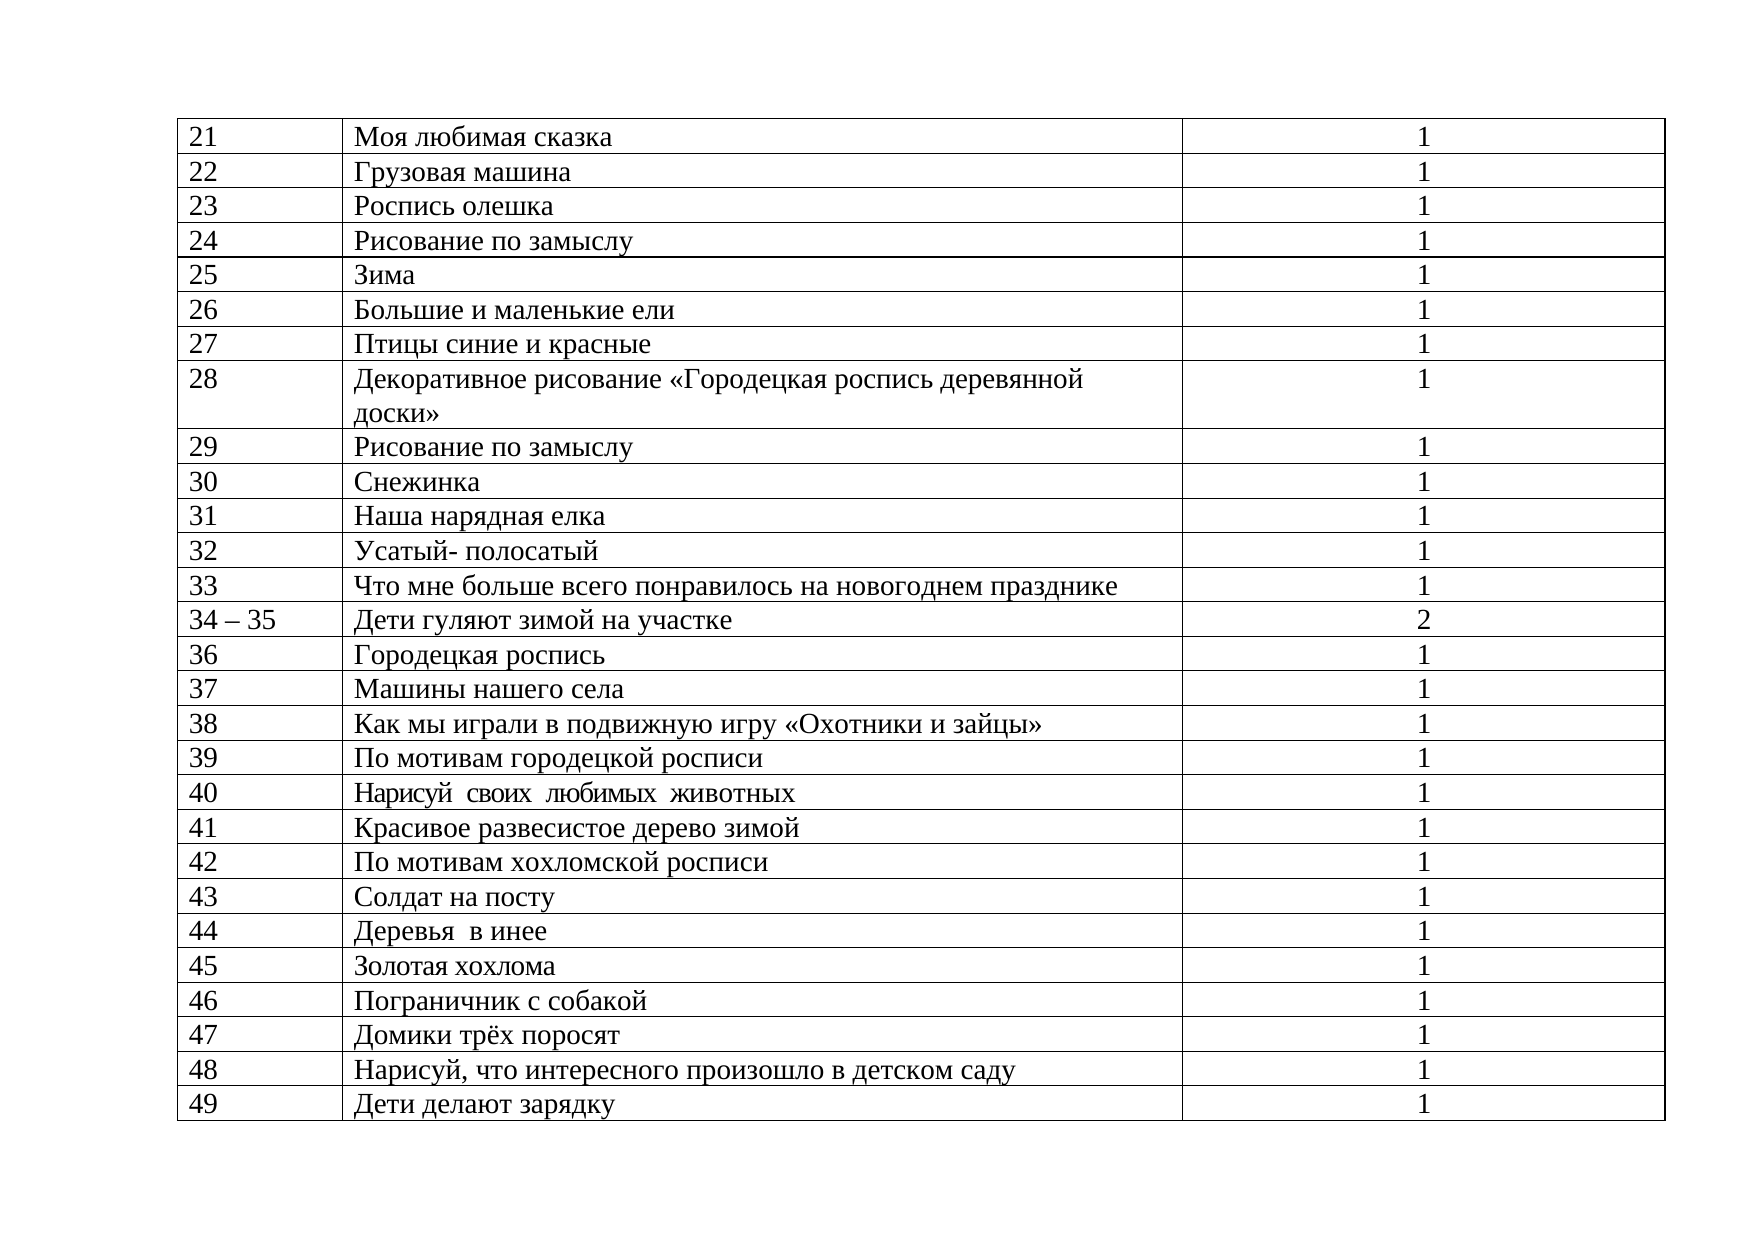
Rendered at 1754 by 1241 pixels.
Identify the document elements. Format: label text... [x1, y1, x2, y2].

table_cell 1 [1183, 188, 1664, 222]
table_cell Рисование по замыслу [343, 223, 1182, 256]
table_cell Большие и маленькие ели [343, 292, 1182, 326]
table_cell 43 [178, 879, 342, 912]
table_cell Грузовая машина [343, 154, 1182, 187]
table_cell 42 [178, 844, 342, 878]
table_cell Домики трёх поросят [343, 1017, 1182, 1051]
table_cell Как мы играли в подвижную игру «Охотники и зайцы» [343, 706, 1182, 739]
table_cell Что мне больше всего понравилось на новогоднем празднике [343, 568, 1182, 601]
table_cell Рисование по замыслу [343, 429, 1182, 463]
table_cell 27 [178, 327, 342, 360]
table_cell 1 [1183, 429, 1664, 463]
table_cell 22 [178, 154, 342, 187]
table_cell 33 [178, 568, 342, 601]
table_cell Роспись олешка [343, 188, 1182, 222]
table_cell Декоративное рисование «Городецкая роспись деревянной доски» [343, 361, 1182, 428]
table_cell 41 [178, 810, 342, 843]
table_cell 21 [178, 119, 342, 153]
table_cell 1 [1183, 948, 1664, 982]
table_cell 1 [1183, 706, 1664, 739]
table_cell 1 [1183, 533, 1664, 567]
table_cell 1 [1183, 119, 1664, 153]
table_cell 1 [1183, 844, 1664, 878]
table_cell 1 [1183, 810, 1664, 843]
table_cell 1 [1183, 914, 1664, 947]
table_cell Дети гуляют зимой на участке [343, 602, 1182, 636]
table_cell 26 [178, 292, 342, 326]
table_cell Деревья в инее [343, 914, 1182, 947]
table_cell 1 [1183, 223, 1664, 256]
table_cell 2 [1183, 602, 1664, 636]
table_cell 1 [1183, 637, 1664, 670]
table_cell Нарисуй, что интересного произошло в детском саду [343, 1052, 1182, 1085]
table_cell 1 [1183, 464, 1664, 497]
table_cell 31 [178, 499, 342, 532]
table_cell 47 [178, 1017, 342, 1051]
table_cell Наша нарядная елка [343, 499, 1182, 532]
table_cell Пограничник с собакой [343, 983, 1182, 1016]
table_cell Усатый- полосатый [343, 533, 1182, 567]
table_cell По мотивам городецкой росписи [343, 741, 1182, 774]
table_cell 23 [178, 188, 342, 222]
table_cell Зима [343, 258, 1182, 291]
table_cell 25 [178, 258, 342, 291]
table_cell Нарисуй своих любимых животных [343, 775, 1182, 809]
table_cell 1 [1183, 1017, 1664, 1051]
table_cell 1 [1183, 258, 1664, 291]
table_cell 49 [178, 1086, 342, 1120]
table_cell 28 [178, 361, 342, 428]
table_cell Солдат на посту [343, 879, 1182, 912]
table_cell 1 [1183, 154, 1664, 187]
table_cell 1 [1183, 1052, 1664, 1085]
table_cell 1 [1183, 741, 1664, 774]
table_cell 39 [178, 741, 342, 774]
table_cell 1 [1183, 775, 1664, 809]
table_cell 36 [178, 637, 342, 670]
table_cell 1 [1183, 1086, 1664, 1120]
table_cell Красивое развесистое дерево зимой [343, 810, 1182, 843]
table_cell Птицы синие и красные [343, 327, 1182, 360]
table_cell 1 [1183, 499, 1664, 532]
table_cell 32 [178, 533, 342, 567]
table_cell 37 [178, 671, 342, 705]
table_cell 1 [1183, 671, 1664, 705]
table_cell 1 [1183, 327, 1664, 360]
table_cell 1 [1183, 879, 1664, 912]
table_cell 24 [178, 223, 342, 256]
table_cell 1 [1183, 983, 1664, 1016]
table_cell 29 [178, 429, 342, 463]
table_cell По мотивам хохломской росписи [343, 844, 1182, 878]
table_cell 44 [178, 914, 342, 947]
table_cell Городецкая роспись [343, 637, 1182, 670]
table_cell 46 [178, 983, 342, 1016]
table_cell Машины нашего села [343, 671, 1182, 705]
table_cell 1 [1183, 292, 1664, 326]
table_cell 1 [1183, 361, 1664, 428]
table_cell Дети делают зарядку [343, 1086, 1182, 1120]
table_cell 40 [178, 775, 342, 809]
table_cell Снежинка [343, 464, 1182, 497]
table_cell 48 [178, 1052, 342, 1085]
table_cell 45 [178, 948, 342, 982]
table_cell 1 [1183, 568, 1664, 601]
table_cell Золотая хохлома [343, 948, 1182, 982]
table_cell 34 – 35 [178, 602, 342, 636]
table_cell 38 [178, 706, 342, 739]
table_cell 30 [178, 464, 342, 497]
table_cell Моя любимая сказка [343, 119, 1182, 153]
